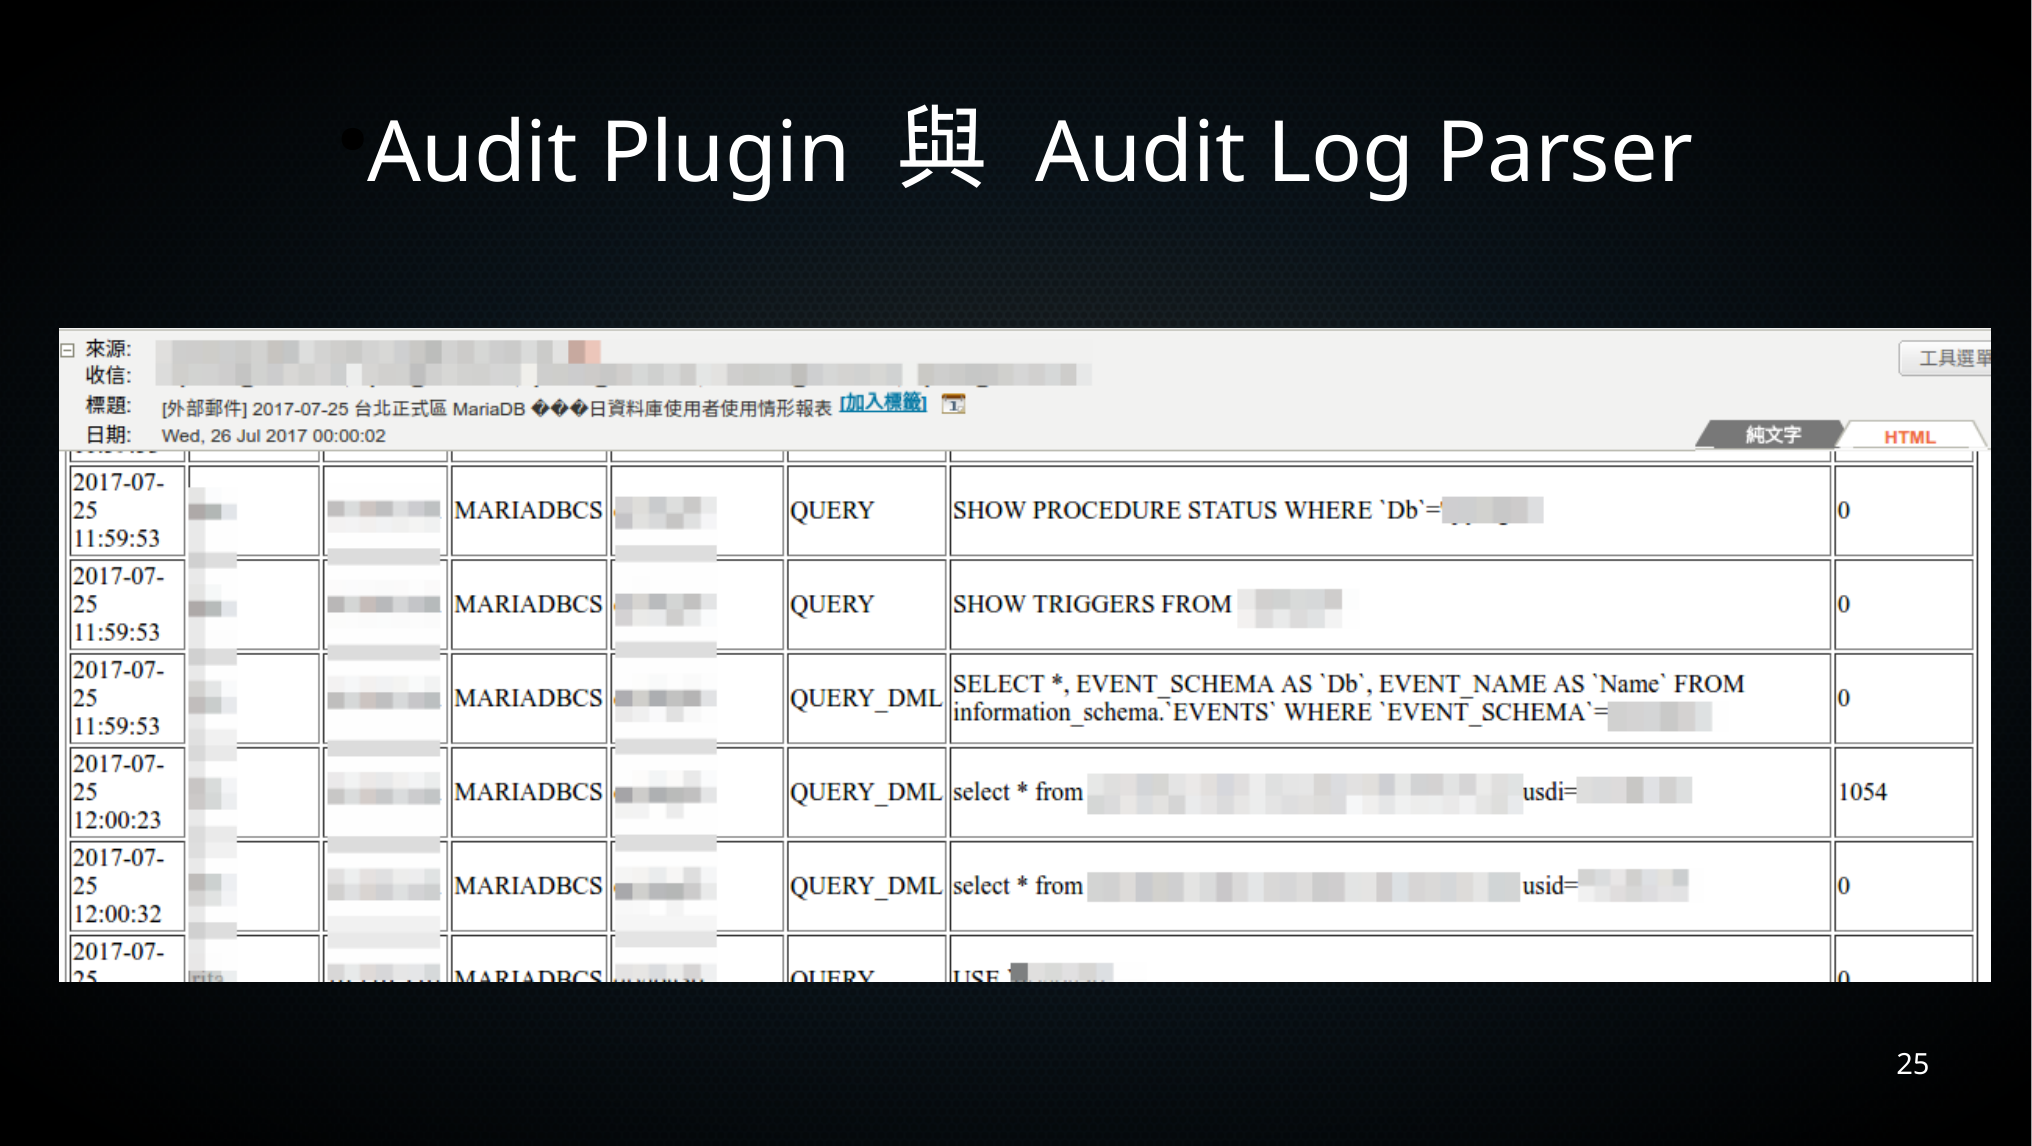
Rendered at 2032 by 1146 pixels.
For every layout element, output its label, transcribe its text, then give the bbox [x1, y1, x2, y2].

picture [0, 0, 2032, 1146]
title Audit Plugin 與 Audit Log Parser [101, 45, 1930, 237]
